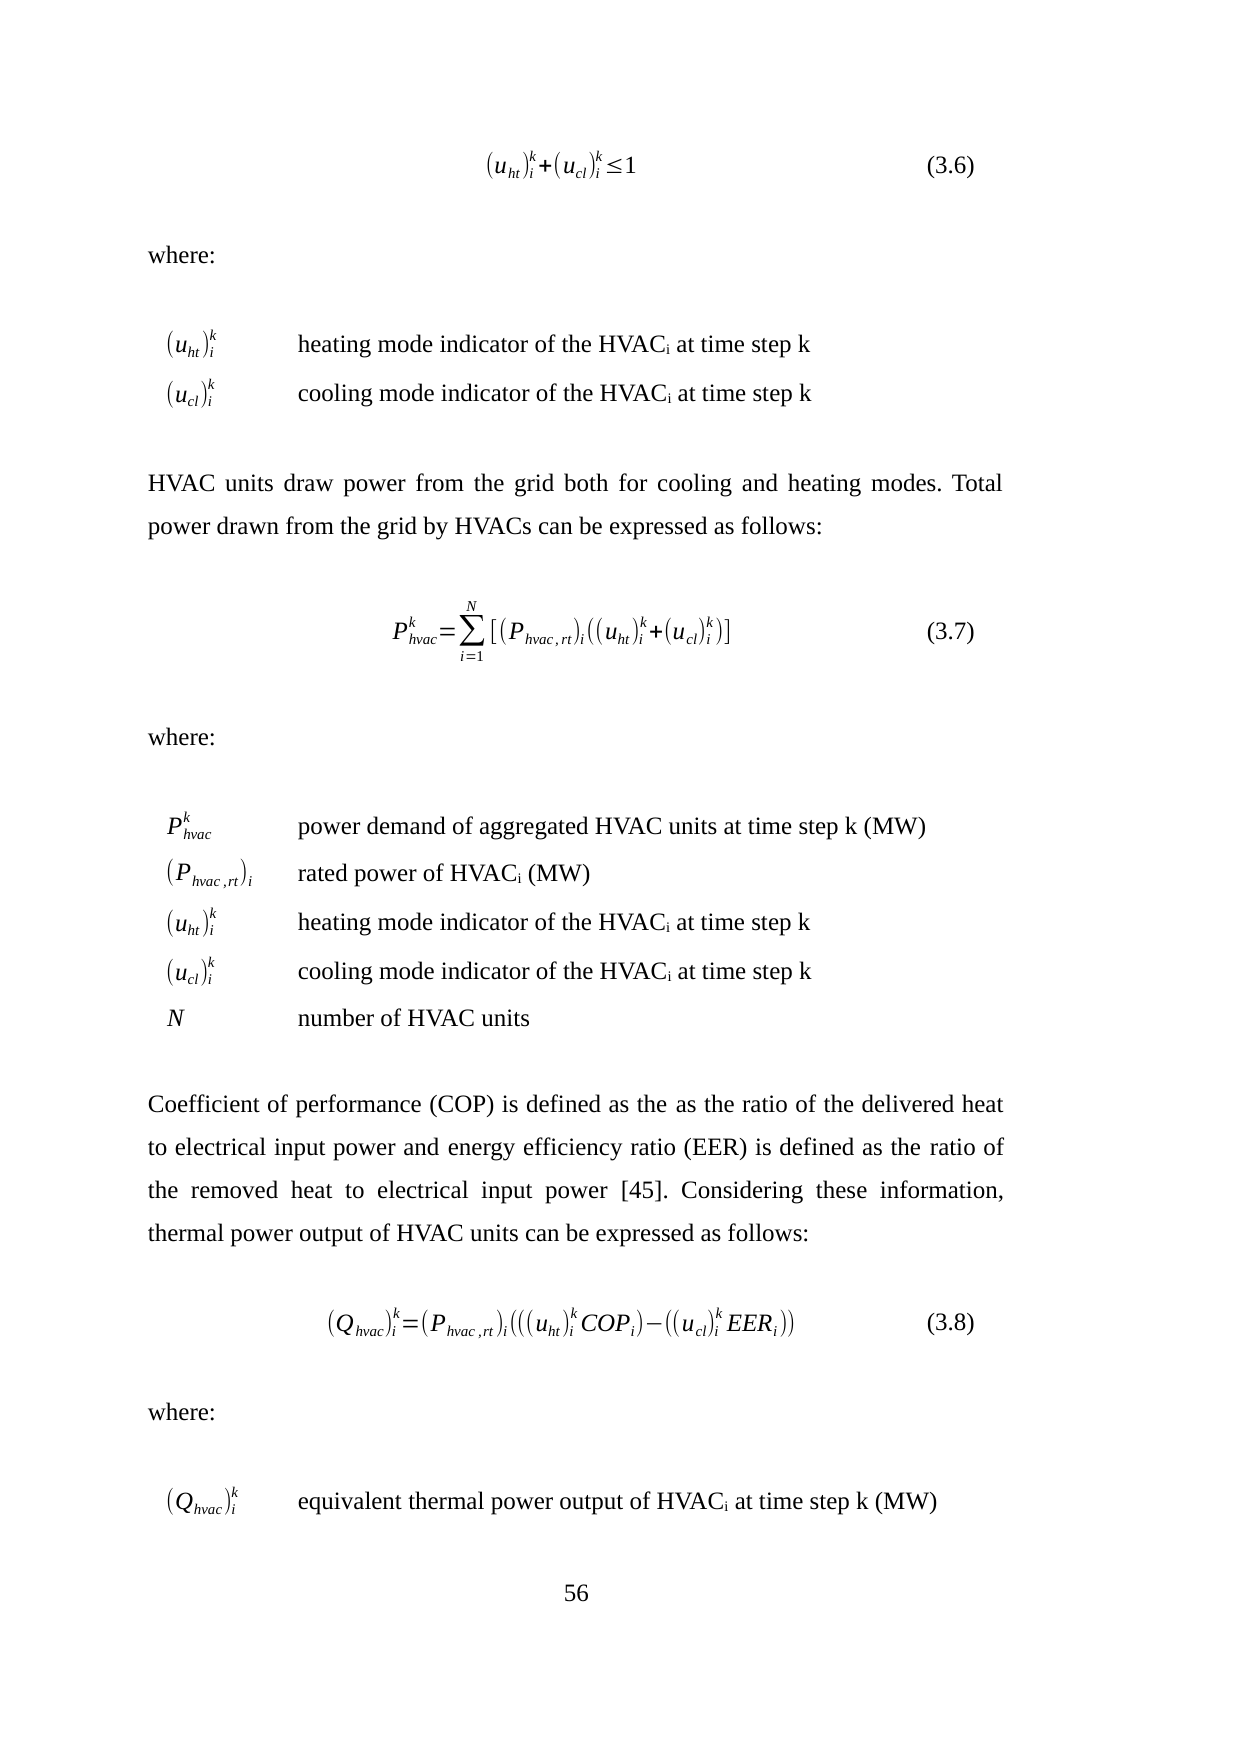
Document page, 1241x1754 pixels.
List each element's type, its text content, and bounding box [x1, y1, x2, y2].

text heating mode indicator of the HVACi at time step k [148, 326, 1004, 361]
text equivalent thermal power output of HVACi at time step k (MW) [148, 1483, 1004, 1518]
text (3.8) [148, 1305, 1004, 1340]
text HVAC units draw power from the grid both for cooling and heating modes. Total power drawn from the grid by HVACs can be expressed as follows: [148, 468, 1004, 540]
text where: [148, 240, 1004, 269]
text rated power of HVACi (MW) [148, 858, 1004, 890]
text (3.7) [148, 597, 1004, 664]
text number of HVAC units [148, 1003, 1004, 1032]
text (3.6) [148, 148, 1004, 182]
text cooling mode indicator of the HVACi at time step k [148, 954, 1004, 988]
text heating mode indicator of the HVACi at time step k [148, 904, 1004, 939]
text power demand of aggregated HVAC units at time step k (MW) [148, 808, 1004, 843]
text where: [148, 1397, 1004, 1426]
text where: [148, 722, 1004, 751]
text Coefficient of performance (COP) is defined as the as the ratio of the delivered heat to electrical input power and energy efficiency ratio (EER) is defined as the ratio of the removed heat to electrical input power [45]⁠. Considering these information, thermal power output of HVAC units can be expressed as follows: [148, 1089, 1004, 1247]
text cooling mode indicator of the HVACi at time step k [148, 376, 1004, 410]
